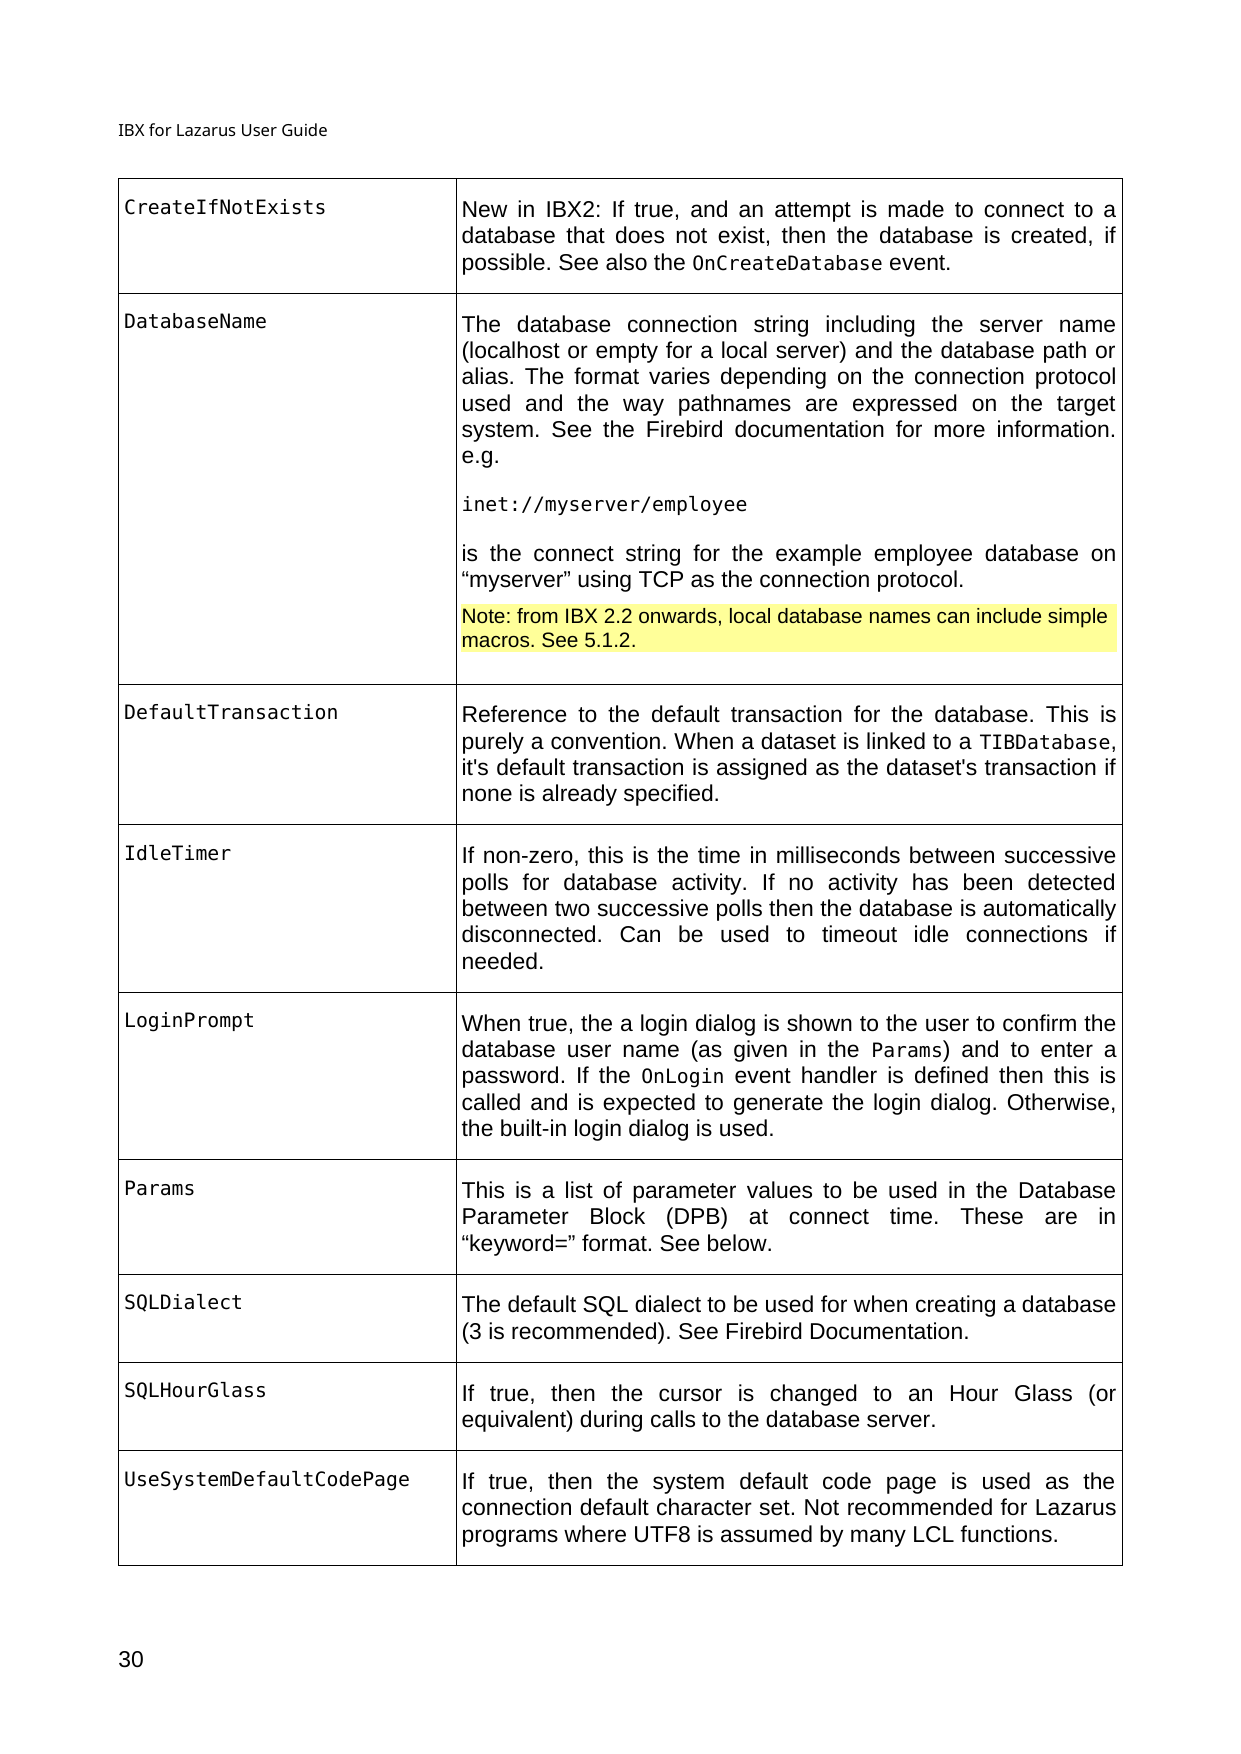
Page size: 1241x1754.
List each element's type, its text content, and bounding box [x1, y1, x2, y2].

table_cell Reference to the default transaction for the database. This is purely a convention. When a dataset is linked to a TIBDatabase, it's default transaction is assigned as the dataset's transaction if none is already specified. [457, 685, 1122, 824]
table_cell DatabaseName [119, 294, 456, 683]
table_cell When true, the a login dialog is shown to the user to confirm the database user name (as given in the Params) and to enter a password. If the OnLogin event handler is defined then this is called and is expected to generate the login dialog. Otherwise, the built-in login dialog is used. [457, 993, 1122, 1159]
table_cell CreateIfNotExists [119, 179, 456, 293]
table_cell The default SQL dialect to be used for when creating a database (3 is recommended). See Firebird Documentation. [457, 1275, 1122, 1362]
table_cell SQLHourGlass [119, 1363, 456, 1450]
table_cell If true, then the system default code page is used as the connection default character set. Not recommended for Lazarus programs where UTF8 is assumed by many LCL functions. [457, 1451, 1122, 1564]
table_cell SQLDialect [119, 1275, 456, 1362]
table_cell IdleTimer [119, 825, 456, 992]
table_cell The database connection string including the server name (localhost or empty for a local server) and the database path or alias. The format varies depending on the connection protocol used and the way pathnames are expressed on the target system. See the Firebird documentation for more information. e.g. inet://myserver/employee is the connect string for the example employee database on “myserver” using TCP as the connection protocol. Note: from IBX 2.2 onwards, local database names can include simple macros. See 5.1.2. [457, 294, 1122, 683]
table_cell DefaultTransaction [119, 685, 456, 824]
table_cell UseSystemDefaultCodePage [119, 1451, 456, 1564]
table_cell LoginPrompt [119, 993, 456, 1159]
table_cell If true, then the cursor is changed to an Hour Glass (or equivalent) during calls to the database server. [457, 1363, 1122, 1450]
table_cell If non-zero, this is the time in milliseconds between successive polls for database activity. If no activity has been detected between two successive polls then the database is automatically disconnected. Can be used to timeout idle connections if needed. [457, 825, 1122, 992]
table_cell New in IBX2: If true, and an attempt is made to connect to a database that does not exist, then the database is created, if possible. See also the OnCreateDatabase event. [457, 179, 1122, 293]
table_cell This is a list of parameter values to be used in the Database Parameter Block (DPB) at connect time. These are in “keyword=” format. See below. [457, 1160, 1122, 1273]
table_cell Params [119, 1160, 456, 1273]
